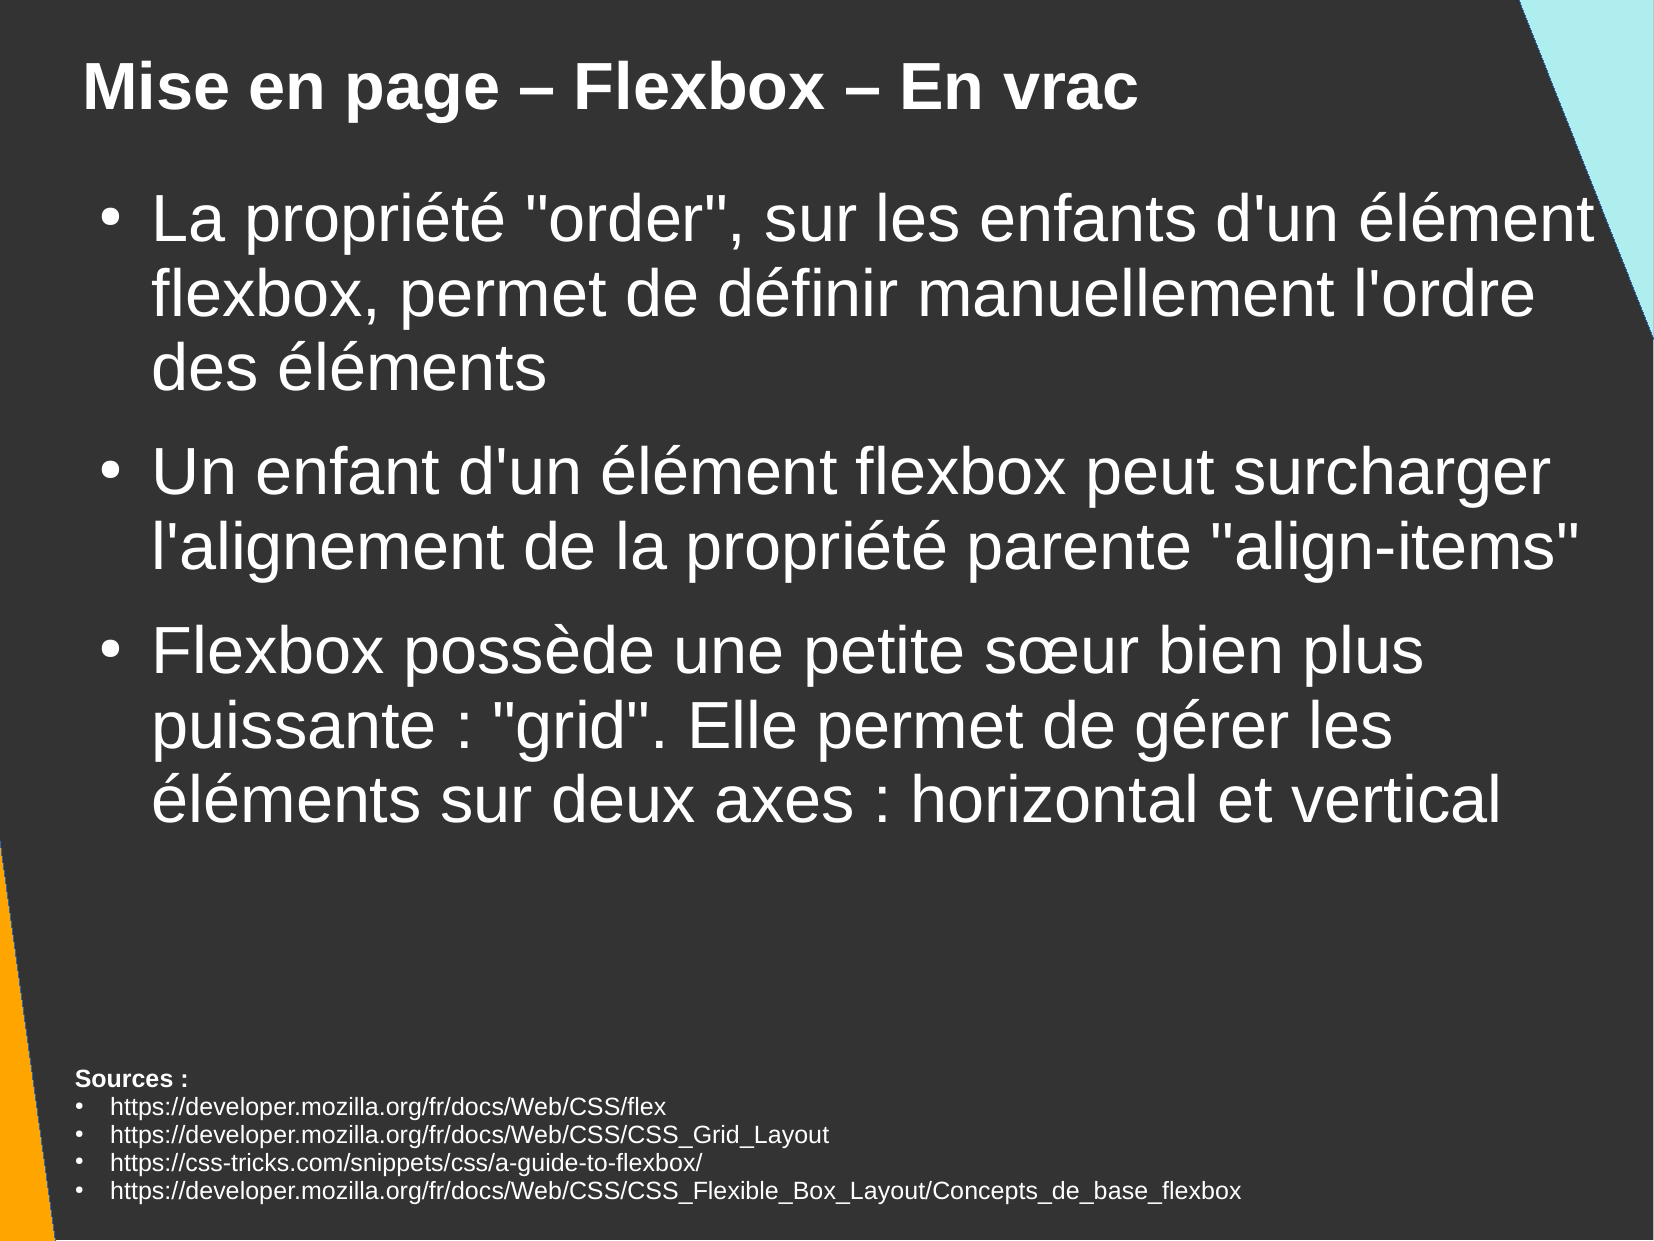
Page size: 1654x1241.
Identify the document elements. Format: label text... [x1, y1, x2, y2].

text_box [1519, 0, 1654, 340]
title Mise en page – Flexbox – En vrac [82, 49, 1571, 152]
list La propriété "order", sur les enfants d'un élément flexbox, permet de définir manuellement l'ordre des éléments Un enfant d'un élément flexbox peut surcharger l'alignement de la propriété parente "align-items" Flexbox possède une petite sœur bien plus puissante : "grid". Elle permet de gérer les éléments sur deux axes : horizontal et vertical [80, 180, 1605, 863]
text_box [0, 840, 56, 1241]
text_box Sources : https://developer.mozilla.org/fr/docs/Web/CSS/flex https://developer.mozilla.org/fr/docs/Web/CSS/CSS_Grid_Layout https://css-tricks.com/snippets/css/a-guide-to-flexbox/ https://developer.mozilla.org/fr/docs/Web/CSS/CSS_Flexible_Box_Layout/Concepts_de_base_flexbox [60, 1057, 1546, 1241]
